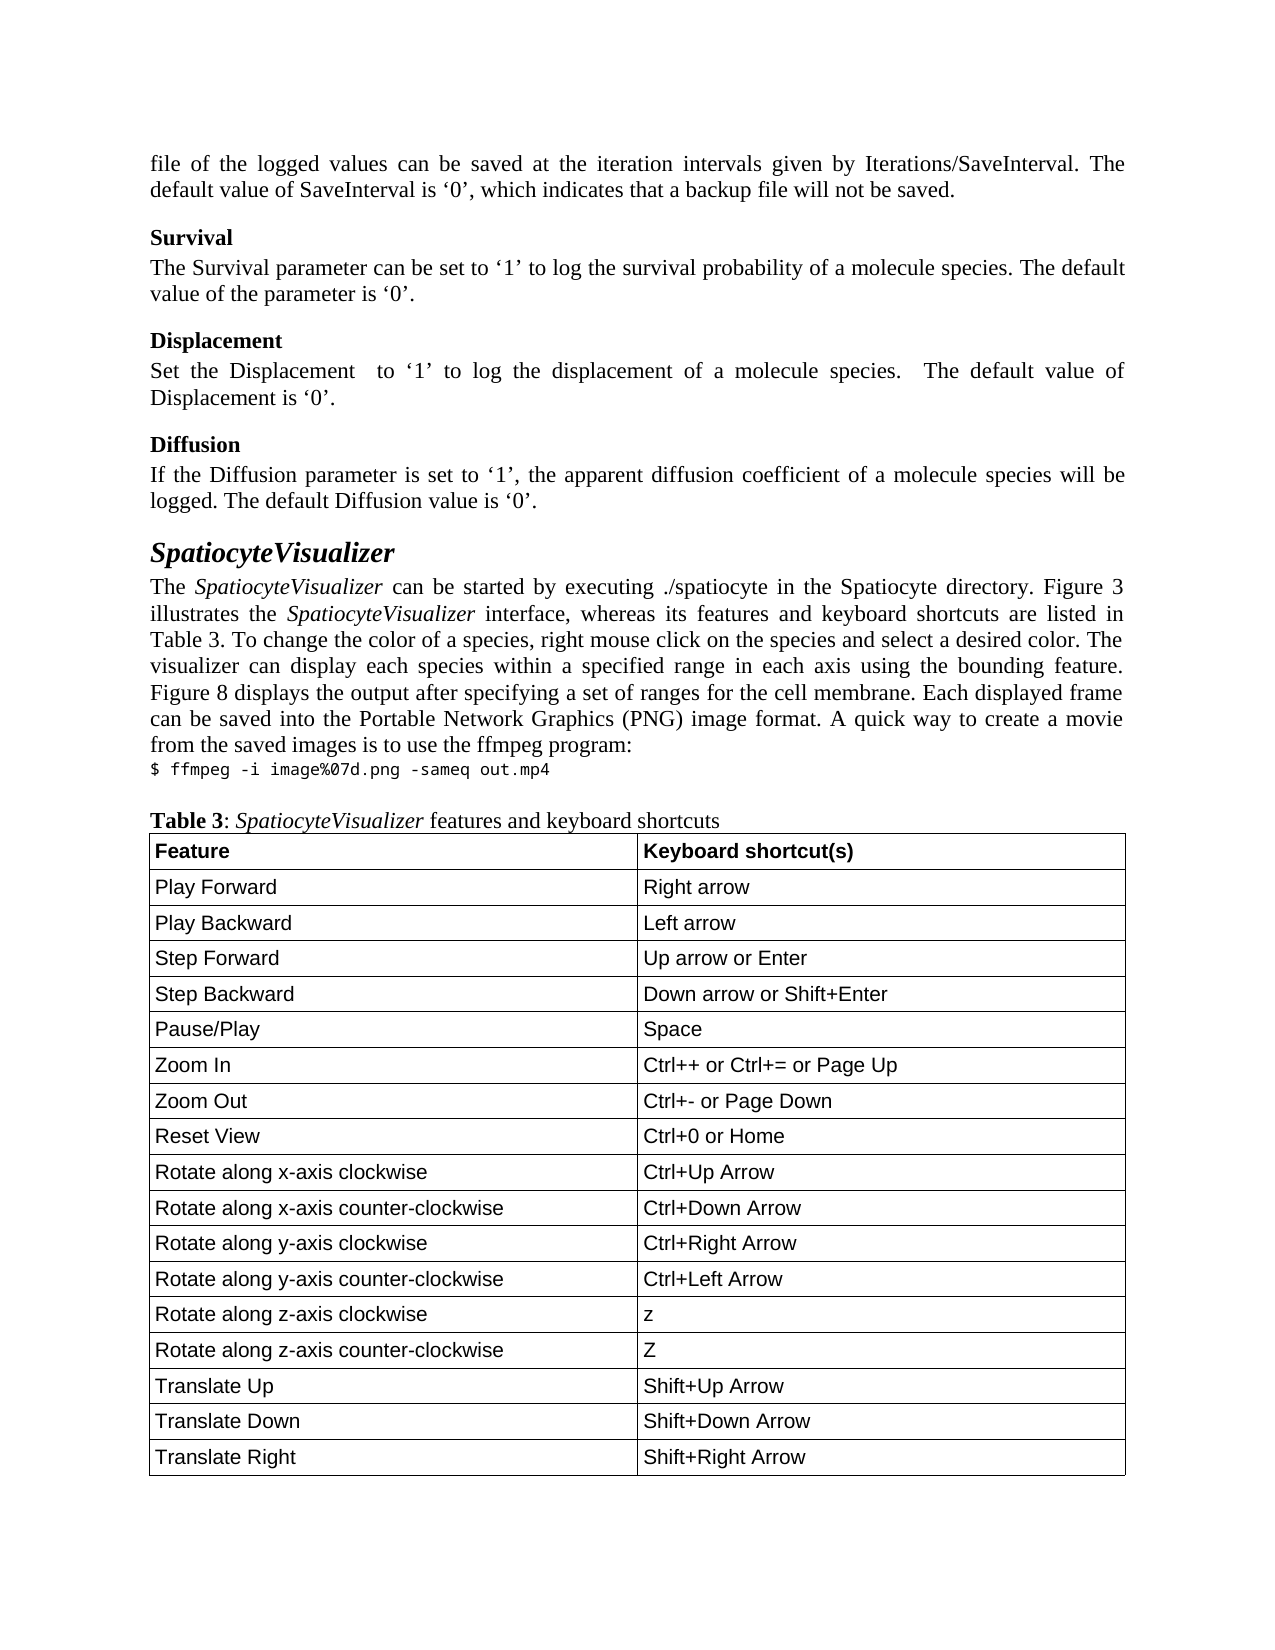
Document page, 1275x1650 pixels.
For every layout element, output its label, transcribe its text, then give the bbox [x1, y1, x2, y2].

text Table 3: SpatiocyteVisualizer features and keyboard shortcuts [150, 807, 1125, 833]
table_cell Ctrl+Right Arrow [638, 1226, 1125, 1261]
table_cell Translate Down [150, 1404, 637, 1439]
table_cell Rotate along y-axis counter-clockwise [150, 1262, 637, 1296]
subtitle Diffusion [150, 431, 1125, 457]
table_cell z [638, 1297, 1125, 1332]
table_header Keyboard shortcut(s) [638, 834, 1125, 869]
table_cell Shift+Up Arrow [638, 1369, 1125, 1403]
table_cell Pause/Play [150, 1012, 637, 1047]
table_cell Z [638, 1333, 1125, 1368]
table_cell Ctrl+0 or Home [638, 1119, 1125, 1154]
table_cell Rotate along x-axis counter-clockwise [150, 1191, 637, 1225]
text $ ffmpeg -i image%07d.png -sameq out.mp4 [150, 758, 1125, 781]
table_cell Rotate along z-axis clockwise [150, 1297, 637, 1332]
table_cell Play Forward [150, 870, 637, 904]
text Set the Displacement to ‘1’ to log the displacement of a molecule species. The default value of Displacement is ‘0’. [150, 357, 1125, 410]
table_cell Zoom In [150, 1048, 637, 1083]
table_cell Play Backward [150, 906, 637, 940]
table_cell Rotate along z-axis counter-clockwise [150, 1333, 637, 1368]
table_cell Reset View [150, 1119, 637, 1154]
table_cell Rotate along y-axis clockwise [150, 1226, 637, 1261]
table_cell Ctrl++ or Ctrl+= or Page Up [638, 1048, 1125, 1083]
table_cell Zoom Out [150, 1084, 637, 1118]
table_cell Shift+Down Arrow [638, 1404, 1125, 1439]
subtitle Survival [150, 223, 1125, 250]
table_cell Right arrow [638, 870, 1125, 904]
table_cell Left arrow [638, 906, 1125, 940]
table_cell Step Backward [150, 977, 637, 1011]
table_cell Ctrl+Down Arrow [638, 1191, 1125, 1225]
table_cell Ctrl+Up Arrow [638, 1155, 1125, 1189]
text If the Diffusion parameter is set to ‘1’, the apparent diffusion coefficient of a molecule species will be logged. The default Diffusion value is ‘0’. [150, 461, 1125, 514]
table_cell Space [638, 1012, 1125, 1047]
table_cell Ctrl+- or Page Down [638, 1084, 1125, 1118]
table_cell Ctrl+Left Arrow [638, 1262, 1125, 1296]
table_cell Translate Right [150, 1440, 637, 1474]
text The SpatiocyteVisualizer can be started by executing ./spatiocyte in the Spatiocyte directory. Figure 3 illustrates the SpatiocyteVisualizer interface, whereas its features and keyboard shortcuts are listed in Table 3. To change the color of a species, right mouse click on the species and select a desired color. The visualizer can display each species within a specified range in each axis using the bounding feature. Figure 8 displays the output after specifying a set of ranges for the cell membrane. Each displayed frame can be saved into the Portable Network Graphics (PNG) image format. A quick way to create a movie from the saved images is to use the ffmpeg program: [150, 573, 1125, 758]
table_cell Shift+Right Arrow [638, 1440, 1125, 1474]
table_cell Down arrow or Shift+Enter [638, 977, 1125, 1011]
table_header Feature [150, 834, 637, 869]
text file of the logged values can be saved at the iteration intervals given by Iterations/SaveInterval. The default value of SaveInterval is ‘0’, which indicates that a backup file will not be saved. [150, 150, 1125, 203]
table_cell Translate Up [150, 1369, 637, 1403]
table_cell Rotate along x-axis clockwise [150, 1155, 637, 1189]
table_cell Up arrow or Enter [638, 941, 1125, 976]
table_cell Step Forward [150, 941, 637, 976]
subtitle SpatiocyteVisualizer [150, 535, 1125, 568]
subtitle Displacement [150, 327, 1125, 354]
text The Survival parameter can be set to ‘1’ to log the survival probability of a molecule species. The default value of the parameter is ‘0’. [150, 254, 1125, 306]
